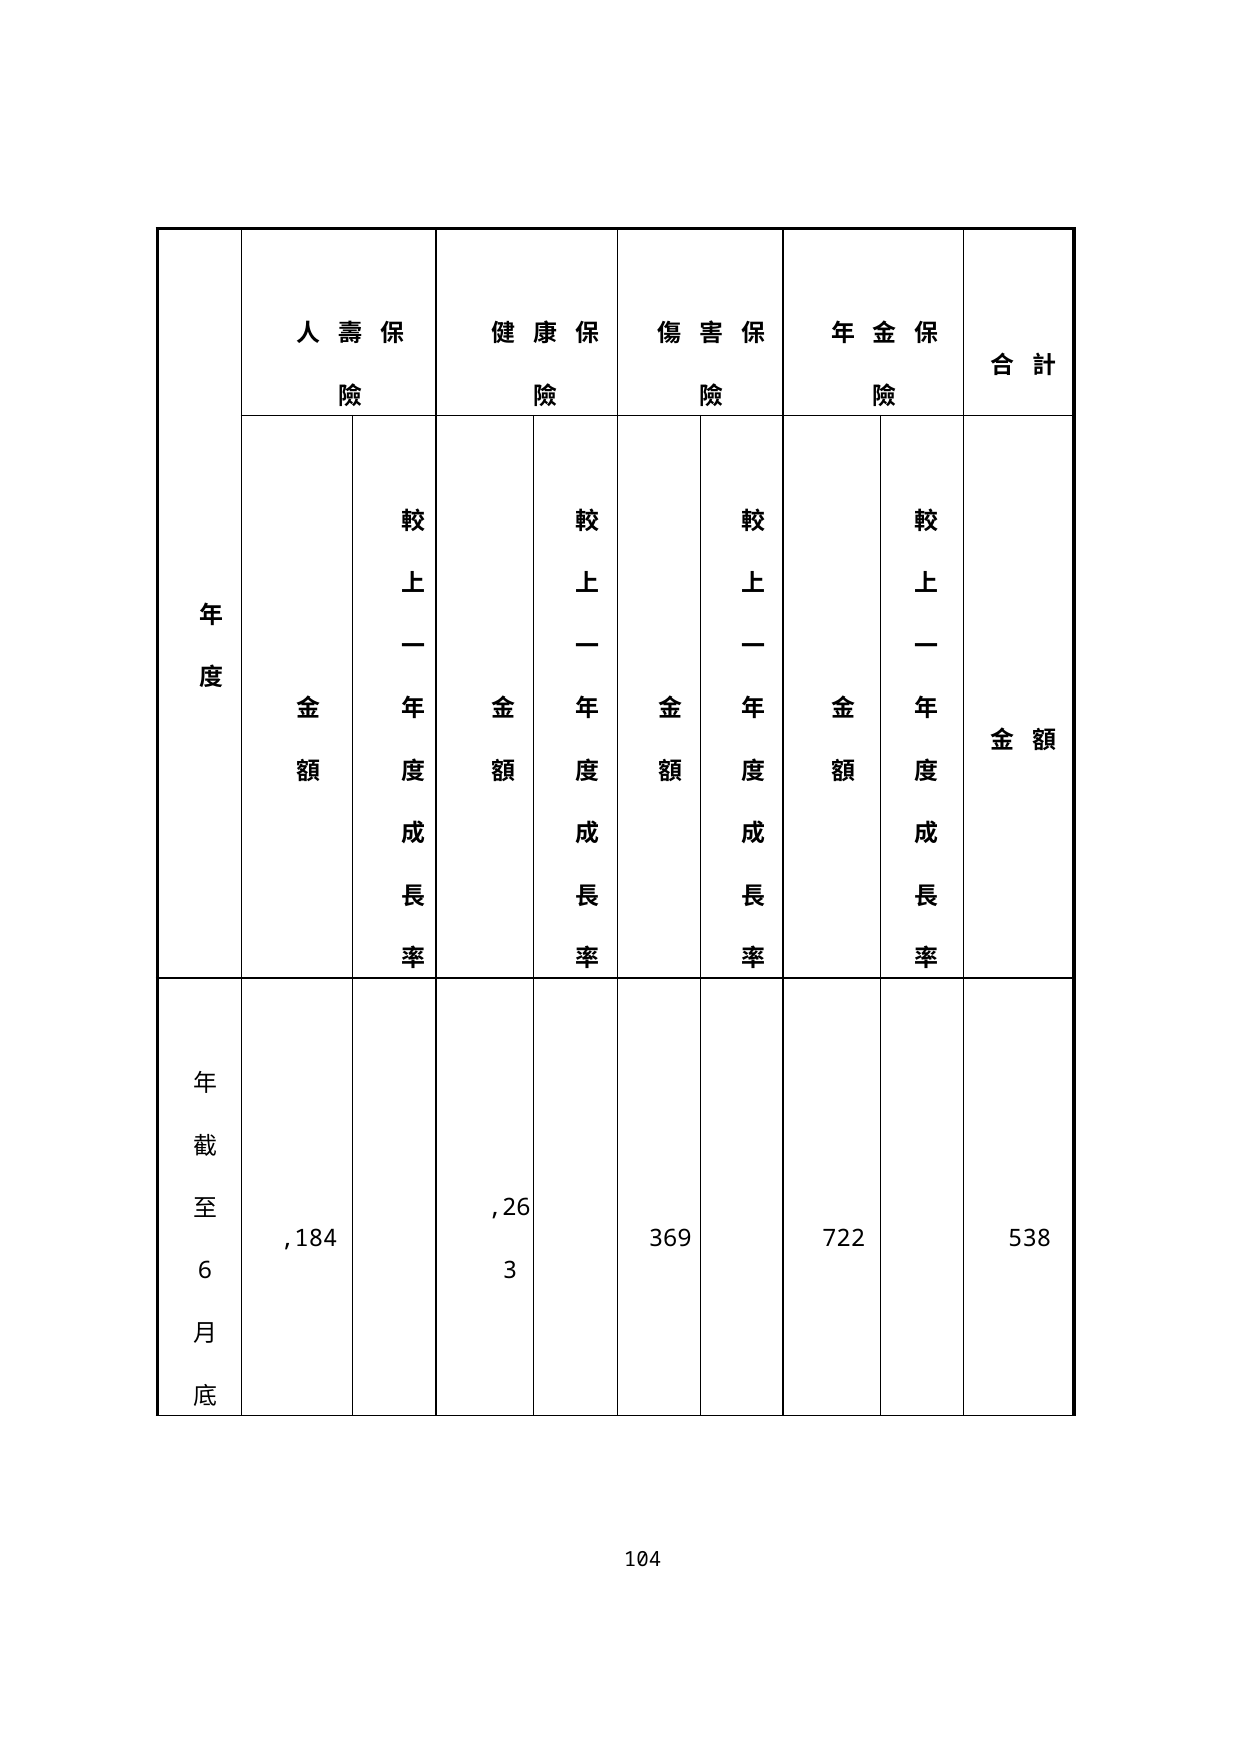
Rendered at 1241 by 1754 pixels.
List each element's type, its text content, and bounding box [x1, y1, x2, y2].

table_cell 較上一年度成長率 [701, 416, 782, 977]
table_cell 較上一年度成長率 [534, 416, 617, 977]
table_cell 金額 [618, 416, 700, 977]
table_cell 金額 [437, 416, 533, 977]
table_cell 金額 [784, 416, 880, 977]
table_cell - [353, 979, 435, 1415]
table_cell 金額 [964, 416, 1072, 977]
table_header 傷害保險 [618, 230, 782, 415]
table_cell - [881, 979, 963, 1415]
table_cell - [701, 979, 782, 1415]
table_cell ,184 [242, 979, 352, 1415]
table_cell ,263 [437, 979, 533, 1415]
table_header 合計 [964, 230, 1072, 415]
table_cell 538 [964, 979, 1072, 1415]
table_header 年金保險 [784, 230, 963, 415]
table_cell 較上一年度成長率 [353, 416, 435, 977]
table_header 年度 [159, 230, 241, 977]
table_header 健康保險 [437, 230, 617, 415]
table_header 人壽保險 [242, 230, 435, 415]
table_cell 較上一年度成長率 [881, 416, 963, 977]
table_cell 年截至6月底 [159, 979, 241, 1415]
table_cell 722 [784, 979, 880, 1415]
table_cell - [534, 979, 617, 1415]
table_cell 369 [618, 979, 700, 1415]
table_cell 金額 [242, 416, 352, 977]
